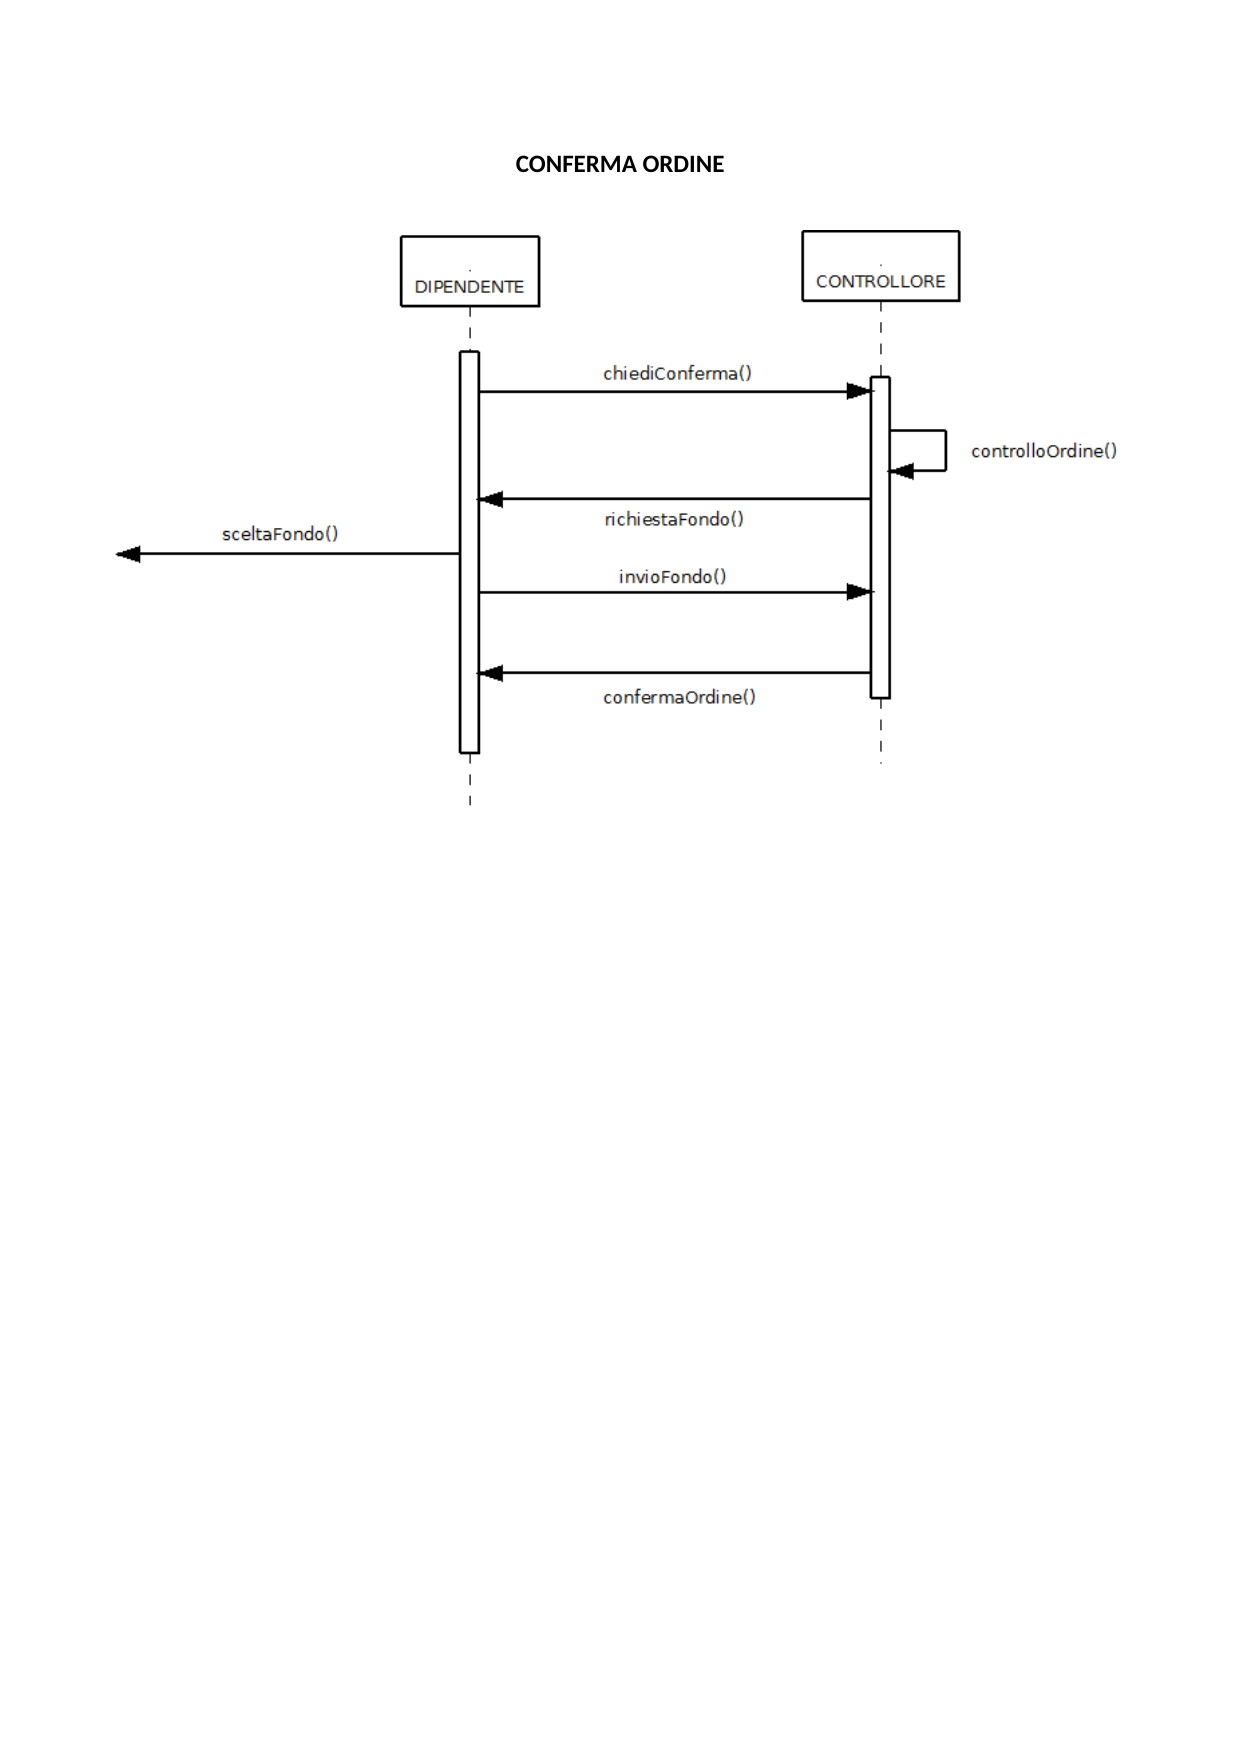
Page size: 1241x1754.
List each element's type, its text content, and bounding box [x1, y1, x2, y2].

picture [115, 230, 1120, 808]
text CONFERMA ORDINE [118, 149, 1122, 179]
